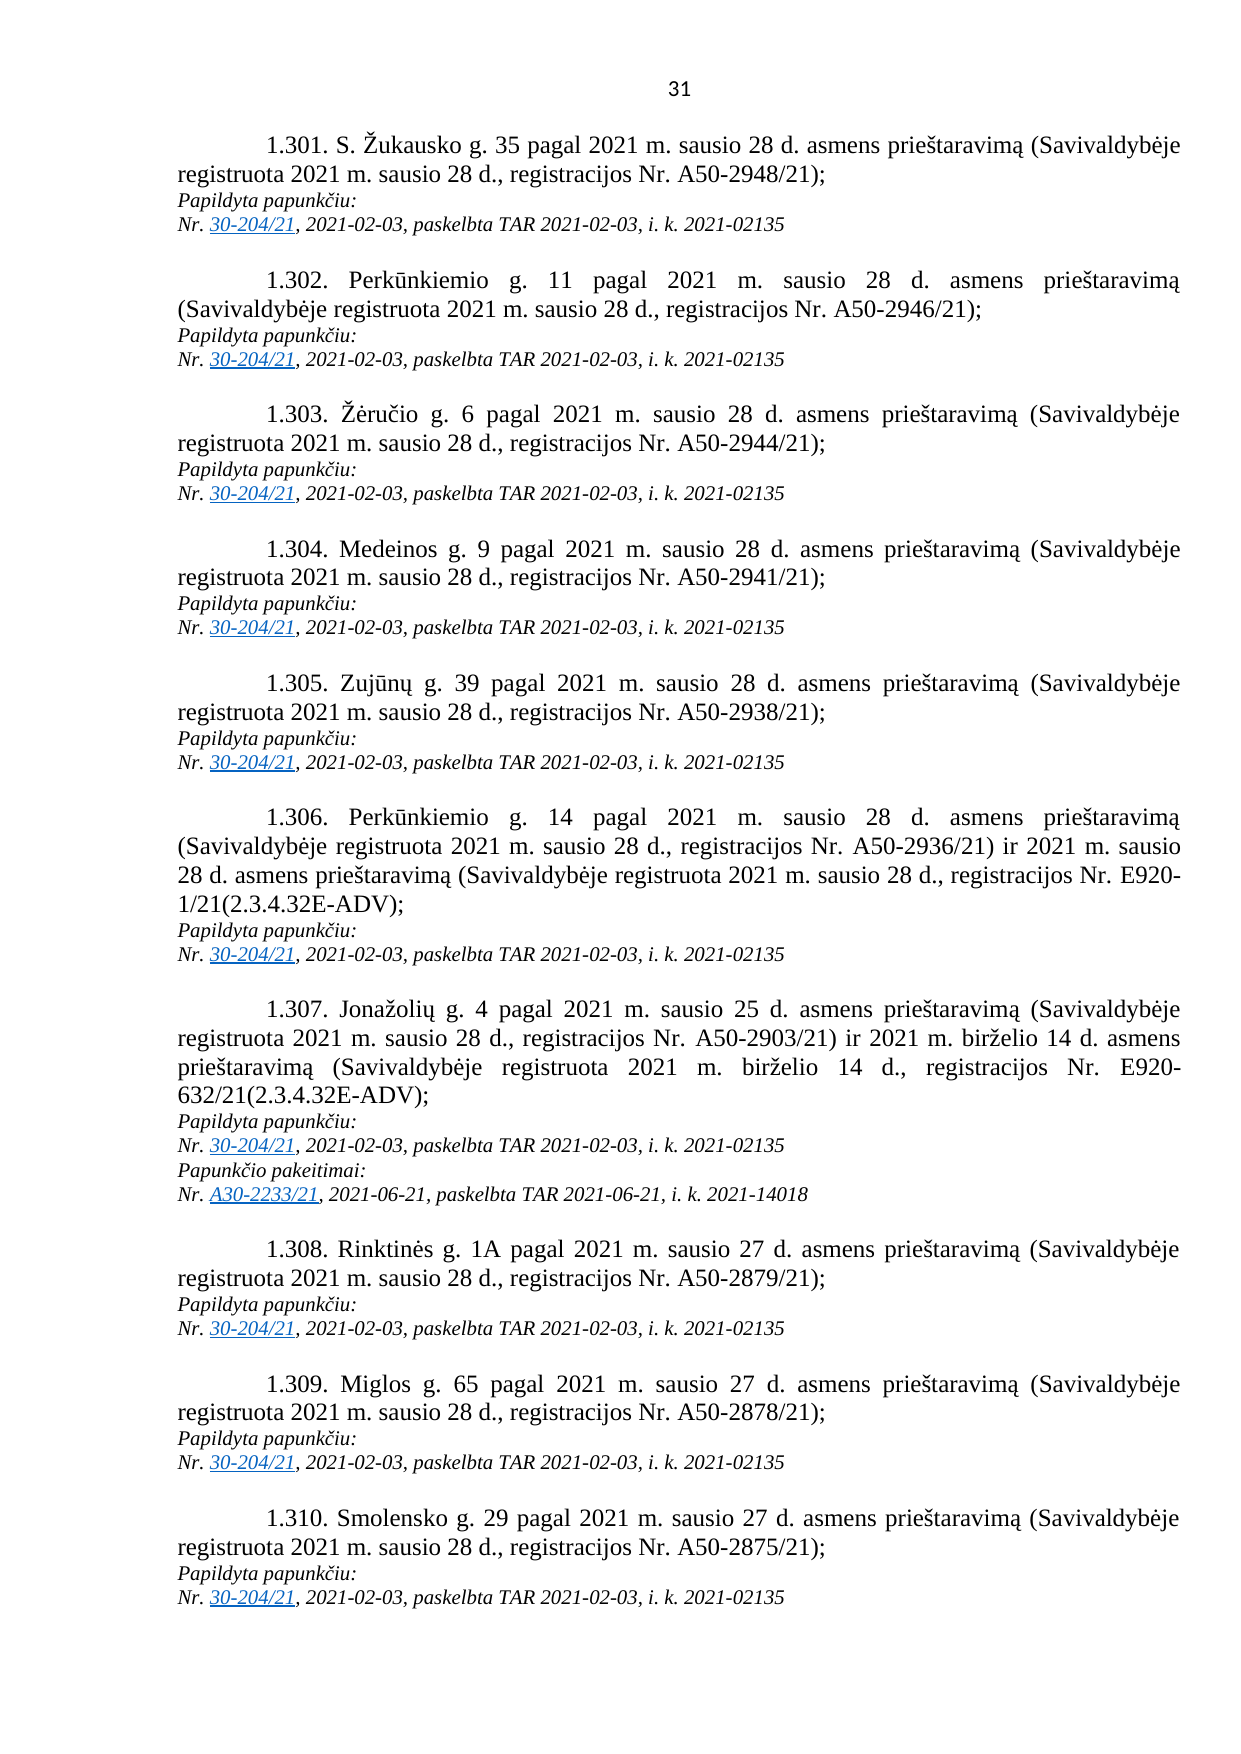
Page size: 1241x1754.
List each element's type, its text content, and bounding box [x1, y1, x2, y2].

text Papunkčio pakeitimai: [177, 1157, 1181, 1182]
text 1.302. Perkūnkiemio g. 11 pagal 2021 m. sausio 28 d. asmens prieštaravimą (Savivaldybėje registruota 2021 m. sausio 28 d., registracijos Nr. A50-2946/21); [177, 265, 1181, 322]
text Nr. A30-2233/21, 2021-06-21, paskelbta TAR 2021-06-21, i. k. 2021-14018 [177, 1182, 1181, 1206]
text Nr. 30-204/21, 2021-02-03, paskelbta TAR 2021-02-03, i. k. 2021-02135 [177, 1585, 1181, 1609]
text Nr. 30-204/21, 2021-02-03, paskelbta TAR 2021-02-03, i. k. 2021-02135 [177, 1450, 1181, 1474]
text 1.305. Zujūnų g. 39 pagal 2021 m. sausio 28 d. asmens prieštaravimą (Savivaldybėje registruota 2021 m. sausio 28 d., registracijos Nr. A50-2938/21); [177, 668, 1181, 726]
text 1.307. Jonažolių g. 4 pagal 2021 m. sausio 25 d. asmens prieštaravimą (Savivaldybėje registruota 2021 m. sausio 28 d., registracijos Nr. A50-2903/21) ir 2021 m. birželio 14 d. asmens prieštaravimą (Savivaldybėje registruota 2021 m. birželio 14 d., registracijos Nr. E920-632/21(2.3.4.32E-ADV); [177, 994, 1181, 1109]
text Papildyta papunkčiu: [177, 457, 1181, 481]
text Papildyta papunkčiu: [177, 1426, 1181, 1450]
text Papildyta papunkčiu: [177, 1109, 1181, 1133]
text Nr. 30-204/21, 2021-02-03, paskelbta TAR 2021-02-03, i. k. 2021-02135 [177, 615, 1181, 639]
text 1.304. Medeinos g. 9 pagal 2021 m. sausio 28 d. asmens prieštaravimą (Savivaldybėje registruota 2021 m. sausio 28 d., registracijos Nr. A50-2941/21); [177, 534, 1181, 591]
text Nr. 30-204/21, 2021-02-03, paskelbta TAR 2021-02-03, i. k. 2021-02135 [177, 347, 1181, 371]
text Nr. 30-204/21, 2021-02-03, paskelbta TAR 2021-02-03, i. k. 2021-02135 [177, 1133, 1181, 1157]
text 1.310. Smolensko g. 29 pagal 2021 m. sausio 27 d. asmens prieštaravimą (Savivaldybėje registruota 2021 m. sausio 28 d., registracijos Nr. A50-2875/21); [177, 1503, 1181, 1561]
text Papildyta papunkčiu: [177, 726, 1181, 750]
text Papildyta papunkčiu: [177, 917, 1181, 942]
text 1.301. S. Žukausko g. 35 pagal 2021 m. sausio 28 d. asmens prieštaravimą (Savivaldybėje registruota 2021 m. sausio 28 d., registracijos Nr. A50-2948/21); [177, 131, 1181, 188]
text 1.309. Miglos g. 65 pagal 2021 m. sausio 27 d. asmens prieštaravimą (Savivaldybėje registruota 2021 m. sausio 28 d., registracijos Nr. A50-2878/21); [177, 1369, 1181, 1426]
text Papildyta papunkčiu: [177, 591, 1181, 615]
text Nr. 30-204/21, 2021-02-03, paskelbta TAR 2021-02-03, i. k. 2021-02135 [177, 212, 1181, 236]
text Nr. 30-204/21, 2021-02-03, paskelbta TAR 2021-02-03, i. k. 2021-02135 [177, 942, 1181, 966]
text Papildyta papunkčiu: [177, 1561, 1181, 1585]
text Papildyta papunkčiu: [177, 322, 1181, 347]
text 1.303. Žėručio g. 6 pagal 2021 m. sausio 28 d. asmens prieštaravimą (Savivaldybėje registruota 2021 m. sausio 28 d., registracijos Nr. A50-2944/21); [177, 399, 1181, 457]
text 1.306. Perkūnkiemio g. 14 pagal 2021 m. sausio 28 d. asmens prieštaravimą (Savivaldybėje registruota 2021 m. sausio 28 d., registracijos Nr. A50-2936/21) ir 2021 m. sausio 28 d. asmens prieštaravimą (Savivaldybėje registruota 2021 m. sausio 28 d., registracijos Nr. E920-1/21(2.3.4.32E-ADV); [177, 802, 1181, 917]
text 1.308. Rinktinės g. 1A pagal 2021 m. sausio 27 d. asmens prieštaravimą (Savivaldybėje registruota 2021 m. sausio 28 d., registracijos Nr. A50-2879/21); [177, 1234, 1181, 1292]
text Nr. 30-204/21, 2021-02-03, paskelbta TAR 2021-02-03, i. k. 2021-02135 [177, 1316, 1181, 1340]
text Papildyta papunkčiu: [177, 1292, 1181, 1316]
text Nr. 30-204/21, 2021-02-03, paskelbta TAR 2021-02-03, i. k. 2021-02135 [177, 481, 1181, 505]
text Papildyta papunkčiu: [177, 188, 1181, 212]
text Nr. 30-204/21, 2021-02-03, paskelbta TAR 2021-02-03, i. k. 2021-02135 [177, 750, 1181, 774]
